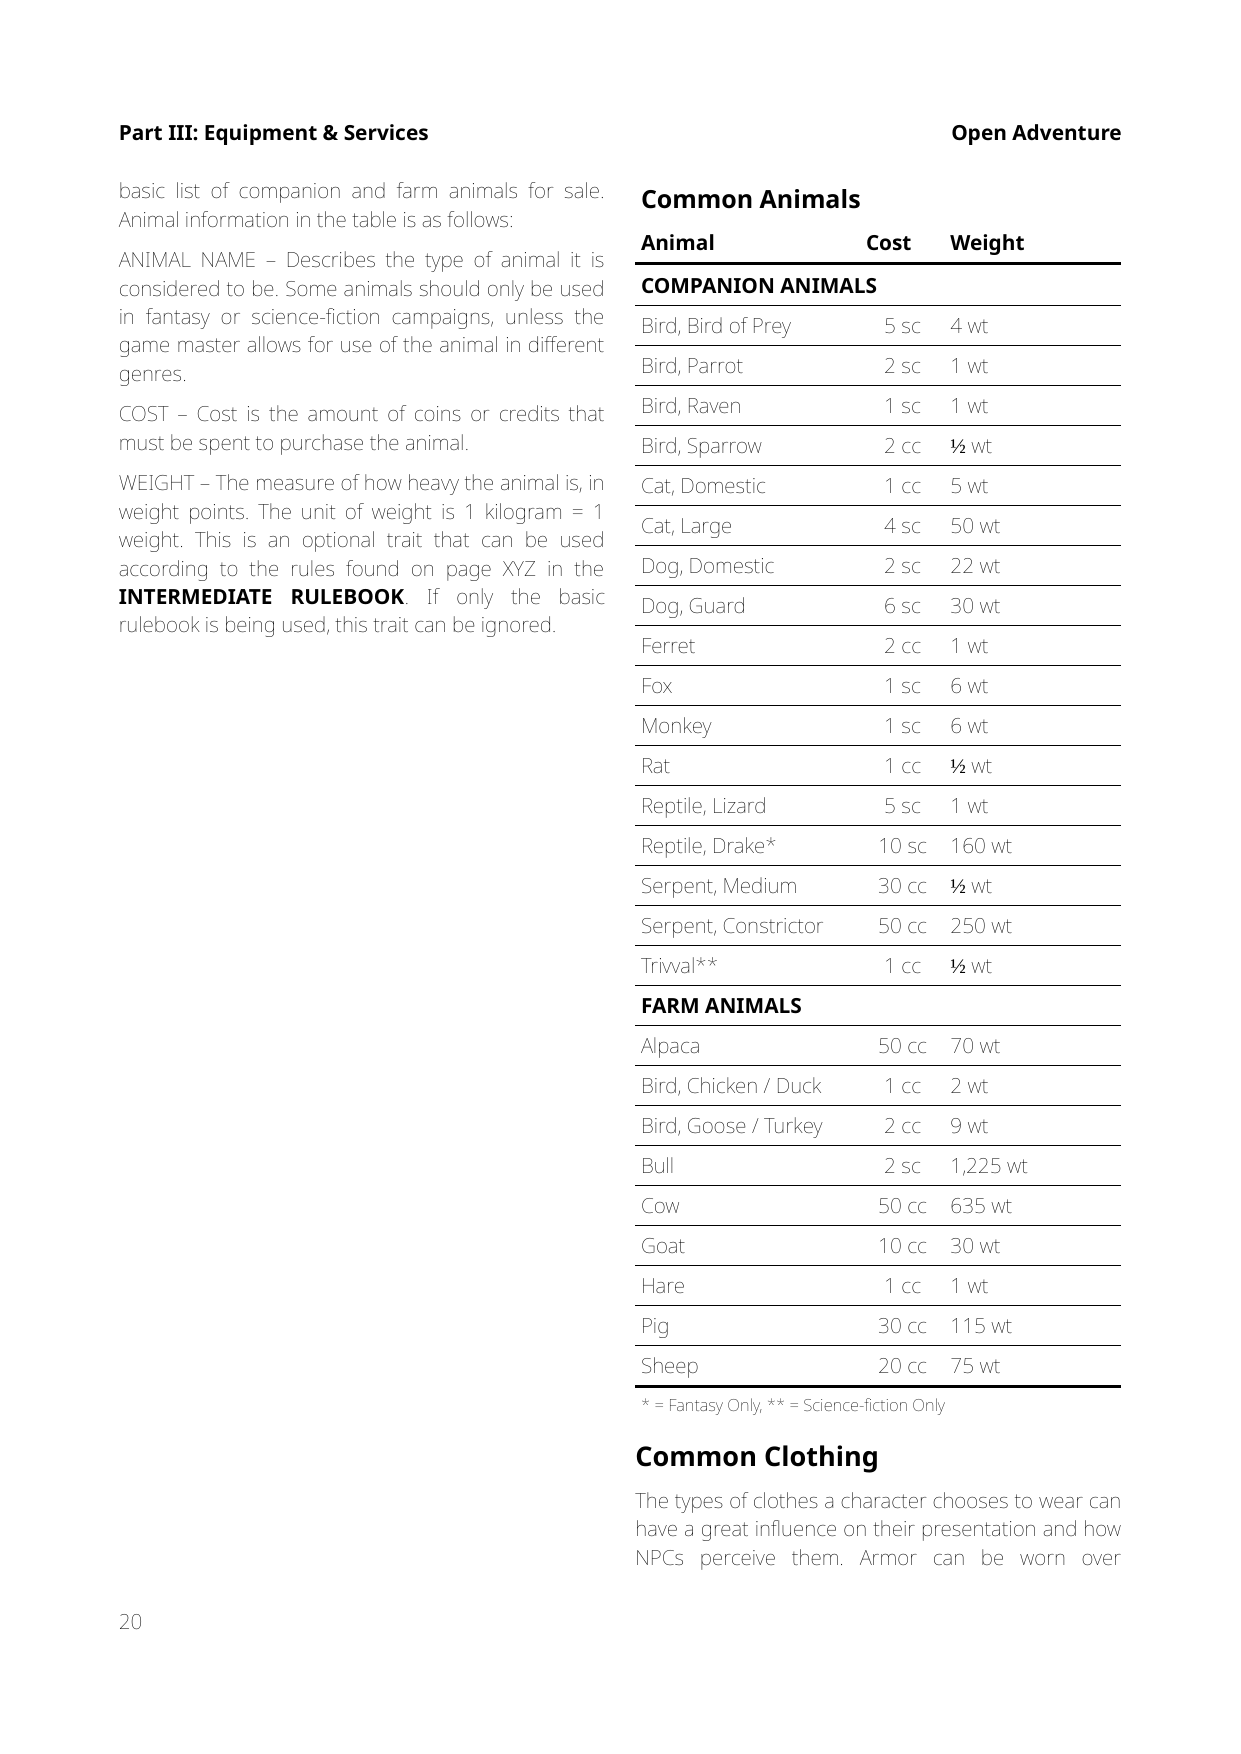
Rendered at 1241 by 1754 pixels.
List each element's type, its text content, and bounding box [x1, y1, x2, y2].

table_cell 1 wt [945, 386, 1121, 425]
table_cell 30 cc [860, 1306, 944, 1345]
table_cell Cat, Domestic [635, 466, 860, 505]
table_cell Dog, Domestic [635, 546, 860, 585]
table_cell 4 sc [860, 506, 944, 545]
table_cell Goat [635, 1226, 860, 1265]
table_cell Bird, Chicken / Duck [635, 1066, 860, 1105]
table_cell 6 wt [945, 666, 1121, 705]
table_cell Reptile, Lizard [635, 786, 860, 825]
table_cell Cow [635, 1186, 860, 1225]
table_cell 1 sc [860, 386, 944, 425]
table_cell ½ wt [945, 426, 1121, 465]
table_cell ½ wt [945, 866, 1121, 905]
table_cell 10 cc [860, 1226, 944, 1265]
table_cell * = Fantasy Only, ** = Science-fiction Only [635, 1388, 1121, 1422]
table_cell 6 sc [860, 586, 944, 625]
table_cell ½ wt [945, 946, 1121, 985]
table_cell 5 sc [860, 786, 944, 825]
table_cell Serpent, Medium [635, 866, 860, 905]
table_cell Bird, Bird of Prey [635, 306, 860, 345]
text COST – Cost is the amount of coins or credits that must be spent to purchase the animal. [118, 399, 605, 456]
table_cell Sheep [635, 1346, 860, 1385]
table_cell 635 wt [945, 1186, 1121, 1225]
table_cell 9 wt [945, 1106, 1121, 1145]
table_cell Cost [860, 222, 944, 262]
table_cell 1,225 wt [945, 1146, 1121, 1185]
table_cell Bull [635, 1146, 860, 1185]
table_cell 2 sc [860, 346, 944, 385]
table_cell Monkey [635, 706, 860, 745]
table_cell 2 sc [860, 546, 944, 585]
text basic list of companion and farm animals for sale. Animal information in the table is as follows: [118, 176, 605, 233]
table_cell COMPANION ANIMALS [635, 265, 1121, 305]
table_cell 1 wt [945, 786, 1121, 825]
table_cell 2 cc [860, 626, 944, 665]
table_cell 1 cc [860, 1066, 944, 1105]
table_cell 6 wt [945, 706, 1121, 745]
text The types of clothes a character chooses to wear can have a great influence on their presentation and how NPCs perceive them. Armor can be worn over [635, 1486, 1122, 1571]
table_cell Bird, Goose / Turkey [635, 1106, 860, 1145]
table_cell 5 wt [945, 466, 1121, 505]
text ANIMAL NAME – Describes the type of animal it is considered to be. Some animals should only be used in fantasy or science-fiction campaigns, unless the game master allows for use of the animal in different genres. [118, 245, 605, 387]
table_cell Serpent, Constrictor [635, 906, 860, 945]
table_cell Reptile, Drake* [635, 826, 860, 865]
table_cell 1 cc [860, 1266, 944, 1305]
table_cell Dog, Guard [635, 586, 860, 625]
table_cell FARM ANIMALS [635, 986, 1121, 1025]
table_cell 70 wt [945, 1026, 1121, 1065]
text Common Clothing [635, 1437, 1122, 1474]
text WEIGHT – The measure of how heavy the animal is, in weight points. The unit of weight is 1 kilogram = 1 weight. This is an optional trait that can be used according to the rules found on page XYZ in the INTERMEDIATE RULEBOOK. If only the basic rulebook is being used, this trait can be ignored. [118, 468, 605, 639]
table_cell Hare [635, 1266, 860, 1305]
table_cell 50 cc [860, 1026, 944, 1065]
table_cell 30 wt [945, 1226, 1121, 1265]
table_cell Rat [635, 746, 860, 785]
table_cell 4 wt [945, 306, 1121, 345]
table_cell 50 cc [860, 906, 944, 945]
table_cell Weight [945, 222, 1121, 262]
table_cell 1 sc [860, 666, 944, 705]
table_cell Bird, Parrot [635, 346, 860, 385]
table_cell 115 wt [945, 1306, 1121, 1345]
table_cell 30 cc [860, 866, 944, 905]
table_cell 20 cc [860, 1346, 944, 1385]
table_cell 2 cc [860, 1106, 944, 1145]
table_cell 30 wt [945, 586, 1121, 625]
table_cell 5 sc [860, 306, 944, 345]
table_cell Bird, Raven [635, 386, 860, 425]
table_cell 1 cc [860, 466, 944, 505]
table_cell 75 wt [945, 1346, 1121, 1385]
table_cell ½ wt [945, 746, 1121, 785]
table_cell Ferret [635, 626, 860, 665]
table_cell Animal [635, 222, 860, 262]
table_cell 250 wt [945, 906, 1121, 945]
table_cell 2 wt [945, 1066, 1121, 1105]
table_cell Fox [635, 666, 860, 705]
table_cell 2 cc [860, 426, 944, 465]
table_cell Alpaca [635, 1026, 860, 1065]
table_cell Cat, Large [635, 506, 860, 545]
table_cell 1 cc [860, 746, 944, 785]
table_cell 1 wt [945, 346, 1121, 385]
table_cell 1 cc [860, 946, 944, 985]
table_cell 10 sc [860, 826, 944, 865]
table_cell 22 wt [945, 546, 1121, 585]
table_cell 1 sc [860, 706, 944, 745]
table_header Common Animals [635, 176, 1121, 222]
table_cell Pig [635, 1306, 860, 1345]
table_cell Trivval** [635, 946, 860, 985]
table_cell 1 wt [945, 1266, 1121, 1305]
table_cell 2 sc [860, 1146, 944, 1185]
table_cell Bird, Sparrow [635, 426, 860, 465]
table_cell 1 wt [945, 626, 1121, 665]
table_cell 50 wt [945, 506, 1121, 545]
table_cell 50 cc [860, 1186, 944, 1225]
table_cell 160 wt [945, 826, 1121, 865]
